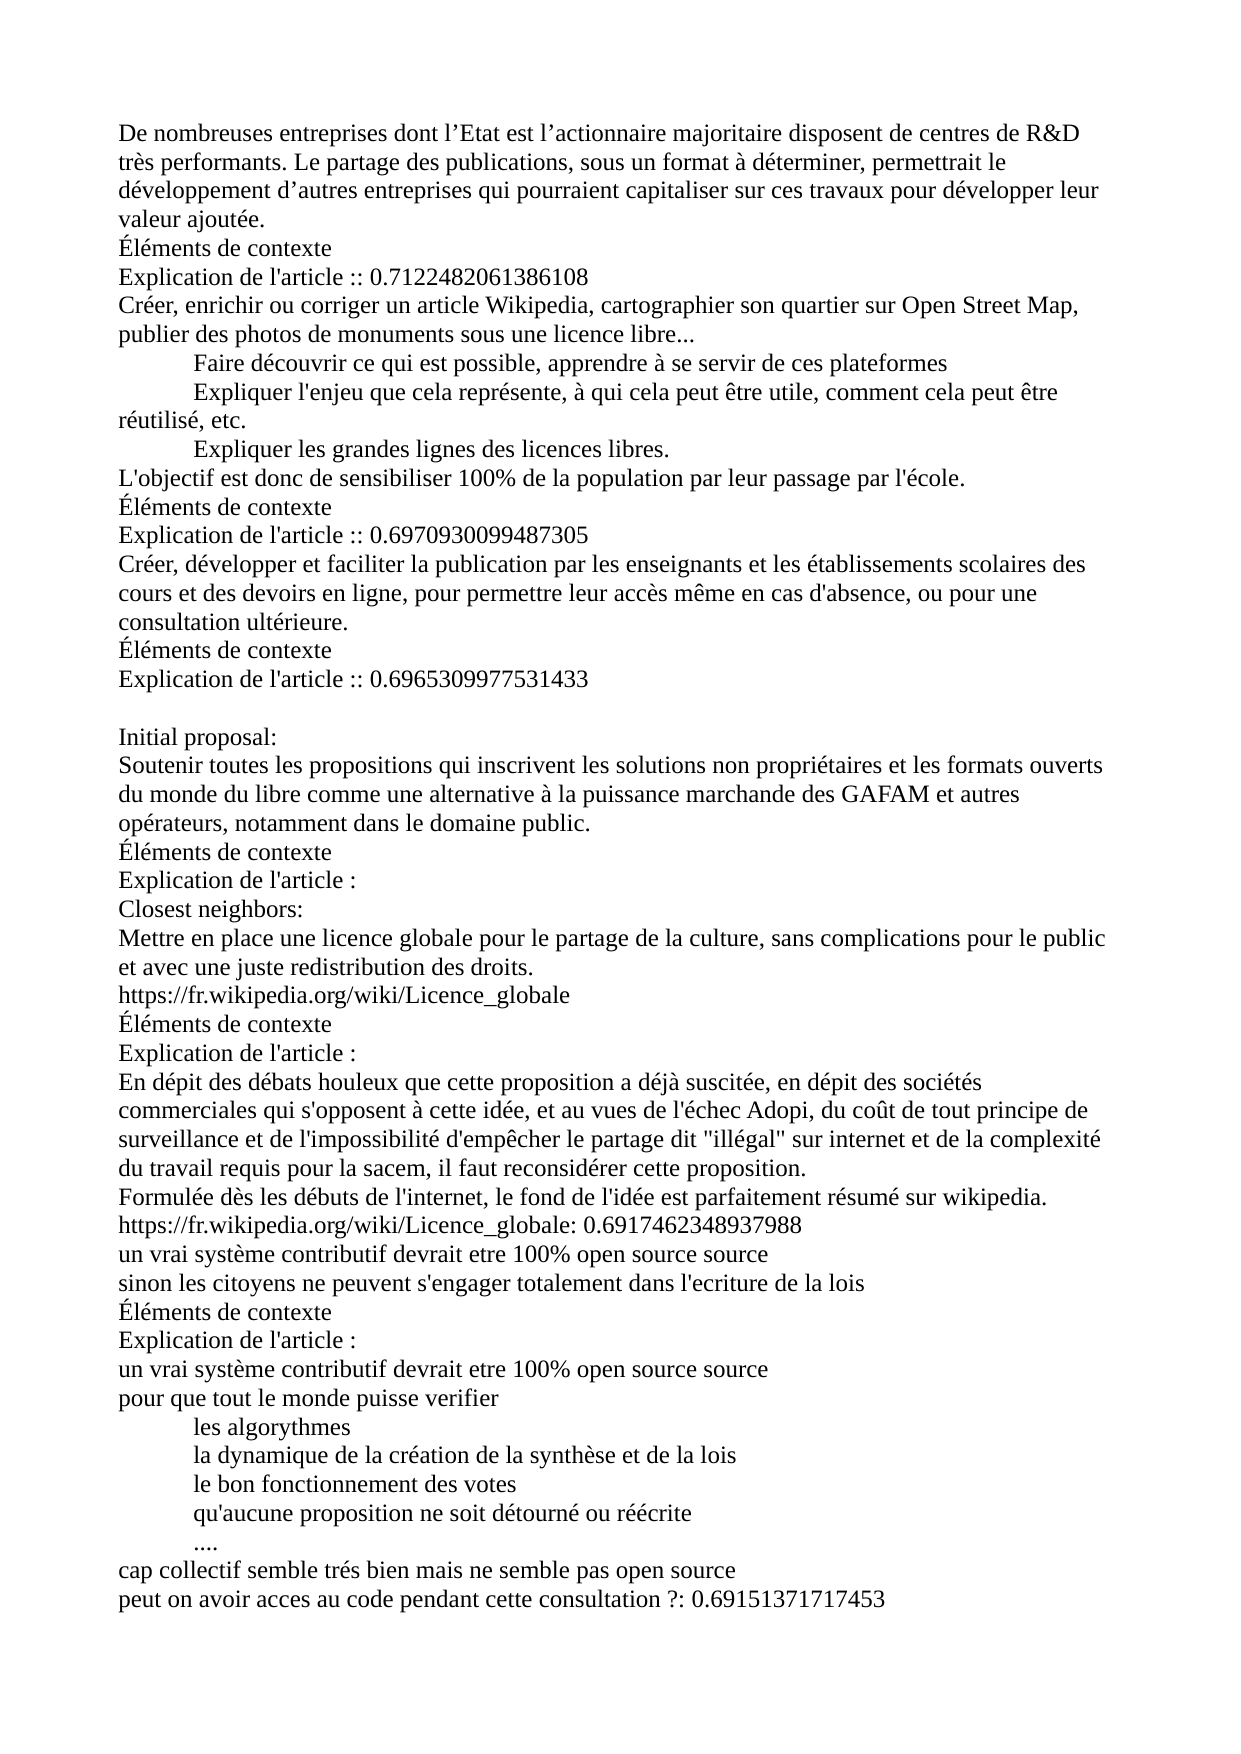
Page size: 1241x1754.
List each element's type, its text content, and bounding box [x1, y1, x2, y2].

text sinon les citoyens ne peuvent s'engager totalement dans l'ecriture de la lois [118, 1268, 1122, 1297]
text Soutenir toutes les propositions qui inscrivent les solutions non propriétaires et les formats ouverts du monde du libre comme une alternative à la puissance marchande des GAFAM et autres opérateurs, notamment dans le domaine public. [118, 751, 1122, 837]
text Closest neighbors: [118, 894, 1122, 923]
text Explication de l'article :: 0.6970930099487305 [118, 521, 1122, 549]
text .... [118, 1527, 1122, 1556]
text Éléments de contexte [118, 233, 1122, 262]
text Éléments de contexte [118, 636, 1122, 664]
text Faire découvrir ce qui est possible, apprendre à se servir de ces plateformes [118, 348, 1122, 377]
text un vrai système contributif devrait etre 100% open source source [118, 1354, 1122, 1383]
text Créer, enrichir ou corriger un article Wikipedia, cartographier son quartier sur Open Street Map, publier des photos de monuments sous une licence libre... [118, 291, 1122, 348]
text Éléments de contexte [118, 1297, 1122, 1326]
text https://fr.wikipedia.org/wiki/Licence_globale: 0.6917462348937988 [118, 1211, 1122, 1239]
text Mettre en place une licence globale pour le partage de la culture, sans complications pour le public et avec une juste redistribution des droits. [118, 923, 1122, 981]
text Créer, développer et faciliter la publication par les enseignants et les établissements scolaires des cours et des devoirs en ligne, pour permettre leur accès même en cas d'absence, ou pour une consultation ultérieure. [118, 549, 1122, 636]
text un vrai système contributif devrait etre 100% open source source [118, 1239, 1122, 1268]
text En dépit des débats houleux que cette proposition a déjà suscitée, en dépit des sociétés commerciales qui s'opposent à cette idée, et au vues de l'échec Adopi, du coût de tout principe de surveillance et de l'impossibilité d'empêcher le partage dit "illégal" sur internet et de la complexité du travail requis pour la sacem, il faut reconsidérer cette proposition. [118, 1067, 1122, 1182]
text Explication de l'article : [118, 866, 1122, 894]
text https://fr.wikipedia.org/wiki/Licence_globale [118, 981, 1122, 1009]
text De nombreuses entreprises dont l’Etat est l’actionnaire majoritaire disposent de centres de R&D très performants. Le partage des publications, sous un format à déterminer, permettrait le développement d’autres entreprises qui pourraient capitaliser sur ces travaux pour développer leur valeur ajoutée. [118, 118, 1122, 233]
text le bon fonctionnement des votes [118, 1469, 1122, 1498]
text ​peut on avoir acces au code pendant cette consultation ?: 0.69151371717453 [118, 1584, 1122, 1613]
text cap collectif semble trés bien mais ne semble pas open source [118, 1556, 1122, 1584]
text Éléments de contexte [118, 1009, 1122, 1038]
text Expliquer les grandes lignes des licences libres. [118, 434, 1122, 463]
text qu'aucune proposition ne soit détourné ou réécrite [118, 1498, 1122, 1527]
text les algorythmes [118, 1412, 1122, 1441]
text Expliquer l'enjeu que cela représente, à qui cela peut être utile, comment cela peut être réutilisé, etc. [118, 377, 1122, 434]
text la dynamique de la création de la synthèse et de la lois [118, 1441, 1122, 1469]
text Explication de l'article : [118, 1326, 1122, 1354]
text pour que tout le monde puisse verifier [118, 1383, 1122, 1412]
text Éléments de contexte [118, 837, 1122, 866]
text Explication de l'article : [118, 1038, 1122, 1067]
text Initial proposal: [118, 722, 1122, 751]
text L'objectif est donc de sensibiliser 100% de la population par leur passage par l'école. [118, 463, 1122, 492]
text Explication de l'article :: 0.6965309977531433 [118, 664, 1122, 693]
text Formulée dès les débuts de l'internet, le fond de l'idée est parfaitement résumé sur wikipedia. [118, 1182, 1122, 1211]
text Explication de l'article :: 0.7122482061386108 [118, 262, 1122, 291]
text Éléments de contexte [118, 492, 1122, 521]
